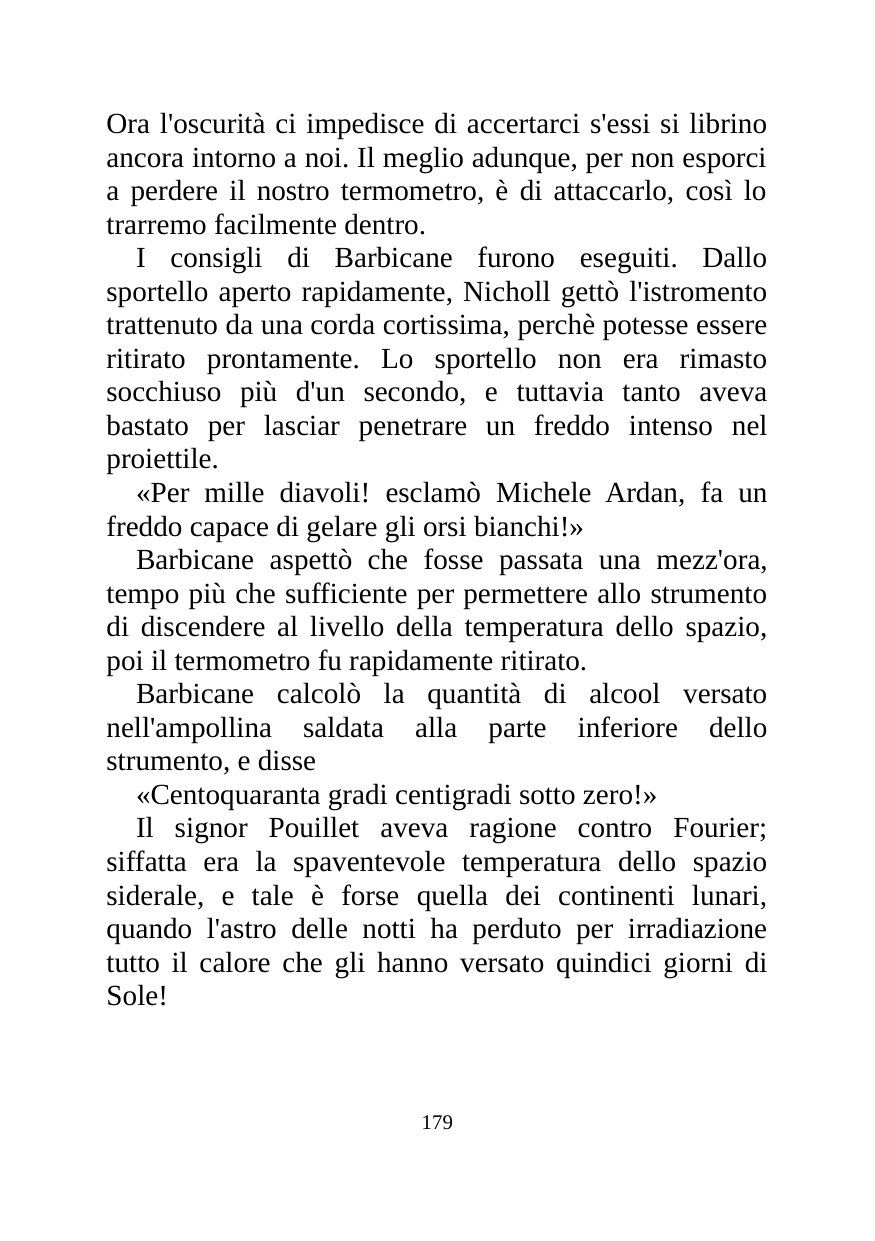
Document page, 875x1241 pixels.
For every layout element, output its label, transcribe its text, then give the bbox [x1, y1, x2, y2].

text «Centoquaranta gradi centigradi sotto zero!» [106, 777, 768, 811]
text Barbicane calcolò la quantità di alcool versato nell'ampollina saldata alla parte inferiore dello strumento, e disse [106, 676, 768, 777]
text Barbicane aspettò che fosse passata una mezz'ora, tempo più che sufficiente per permettere allo strumento di discendere al livello della temperatura dello spazio, poi il termometro fu rapidamente ritirato. [106, 542, 768, 676]
text I consigli di Barbicane furono eseguiti. Dallo sportello aperto rapidamente, Nicholl gettò l'istromento trattenuto da una corda cortissima, perchè potesse essere ritirato prontamente. Lo sportello non era rimasto socchiuso più d'un secondo, e tuttavia tanto aveva bastato per lasciar penetrare un freddo intenso nel proiettile. [106, 240, 768, 475]
text Ora l'oscurità ci impedisce di accertarci s'essi si librino ancora intorno a noi. Il meglio adunque, per non esporci a perdere il nostro termometro, è di attaccarlo, così lo trarremo facilmente dentro. [106, 106, 768, 240]
text Il signor Pouillet aveva ragione contro Fourier; siffatta era la spaventevole temperatura dello spazio siderale, e tale è forse quella dei continenti lunari, quando l'astro delle notti ha perduto per irradiazione tutto il calore che gli hanno versato quindici giorni di Sole! [106, 811, 768, 1012]
text «Per mille diavoli! esclamò Michele Ardan, fa un freddo capace di gelare gli orsi bianchi!» [106, 475, 768, 542]
